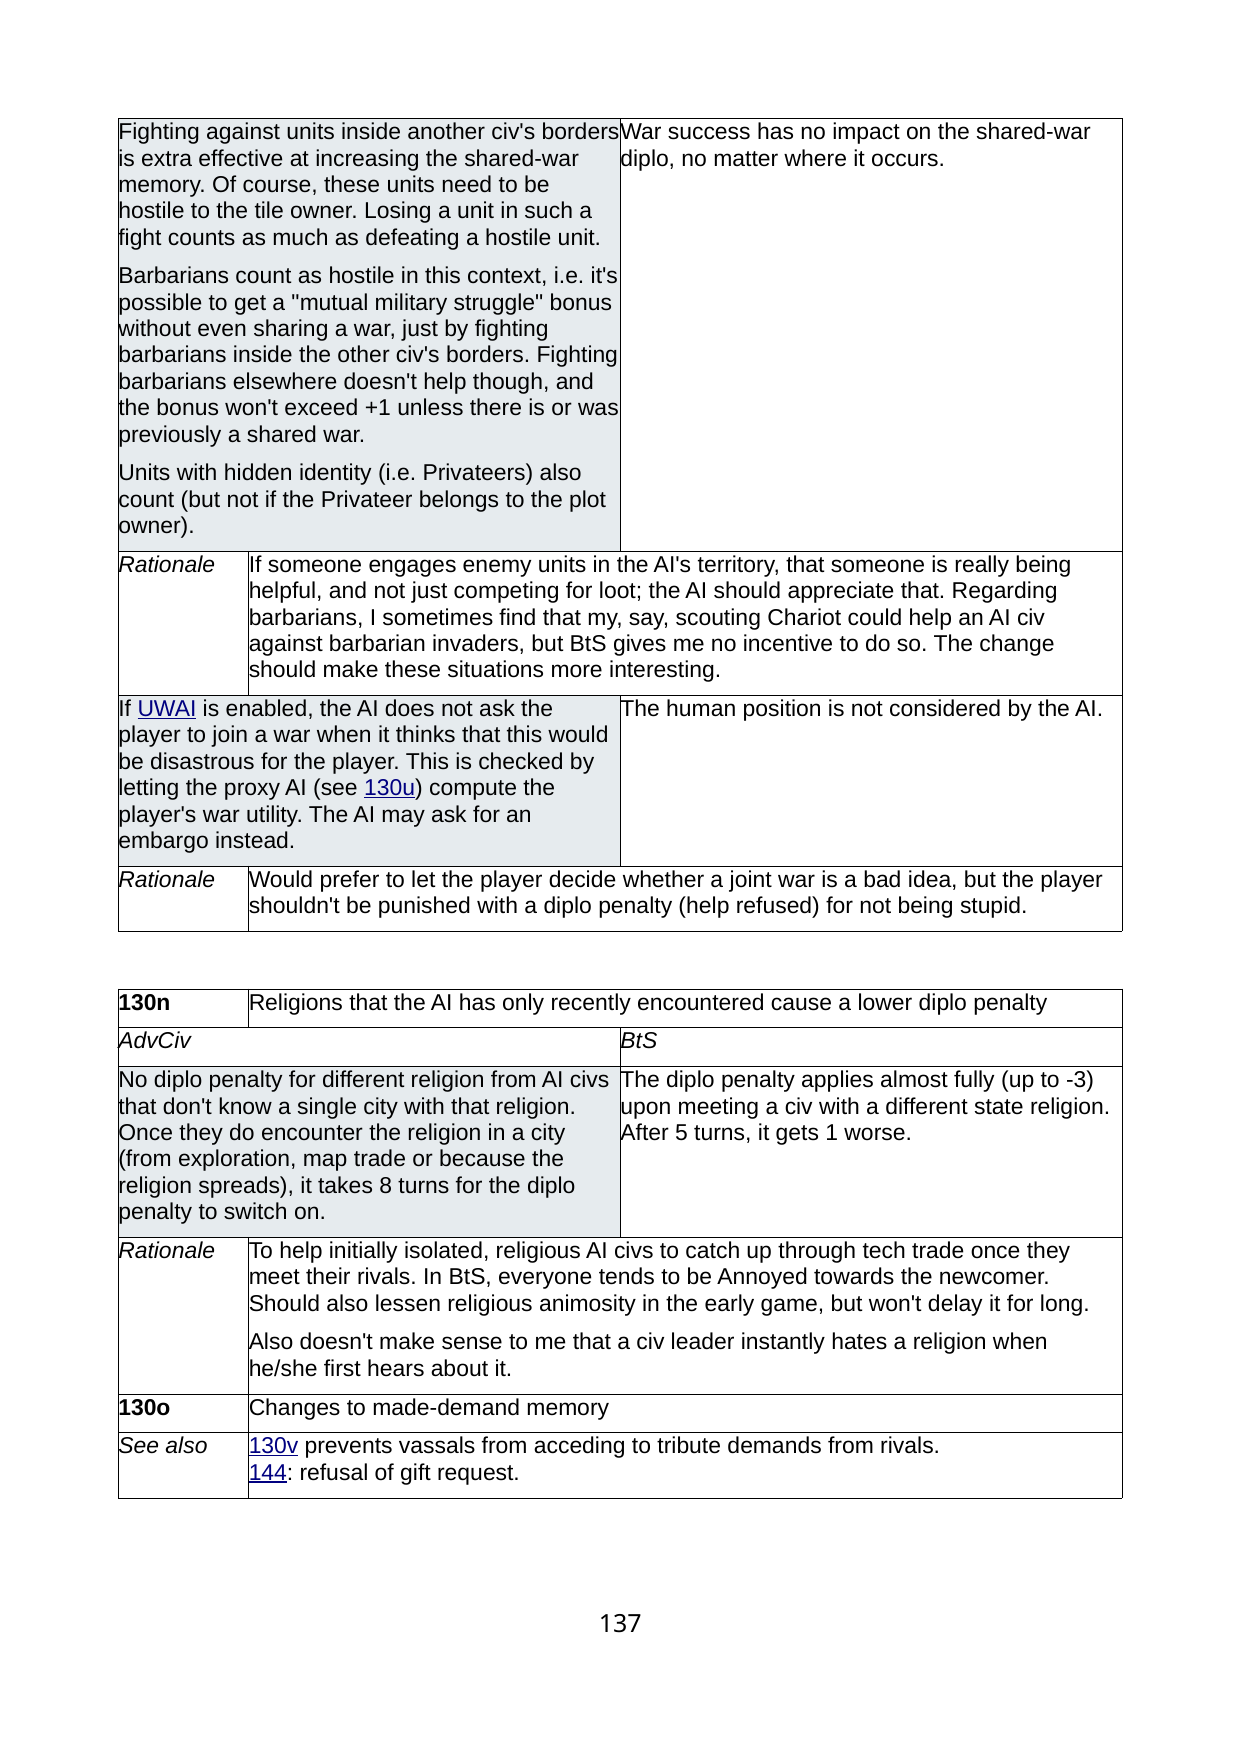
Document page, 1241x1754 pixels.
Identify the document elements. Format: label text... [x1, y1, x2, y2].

table_cell Rationale [119, 552, 248, 695]
table_cell AdvCiv [119, 1028, 620, 1066]
table_cell Fighting against units inside another civ's borders is extra effective at increasing the shared-war memory. Of course, these units need to be hostile to the tile owner. Losing a unit in such a fight counts as much as defeating a hostile unit. Barbarians count as hostile in this context, i.e. it's possible to get a "mutual military struggle" bonus without even sharing a war, just by fighting barbarians inside the other civ's borders. Fighting barbarians elsewhere doesn't help though, and the bonus won't exceed +1 unless there is or was previously a shared war. Units with hidden identity (i.e. Privateers) also count (but not if the Privateer belongs to the plot owner). [119, 119, 620, 551]
table_cell The human position is not considered by the AI. [621, 696, 1122, 866]
table_cell No diplo penalty for different religion from AI civs that don't know a single city with that religion. Once they do encounter the religion in a city (from exploration, map trade or because the religion spreads), it takes 8 turns for the diplo penalty to switch on. [119, 1067, 620, 1237]
table_cell Would prefer to let the player decide whether a joint war is a bad idea, but the player shouldn't be punished with a diplo penalty (help refused) for not being stupid. [249, 867, 1122, 931]
table_cell Changes to made-demand memory [249, 1395, 1122, 1432]
table_cell 130o [119, 1395, 248, 1432]
table_cell The diplo penalty applies almost fully (up to -3) upon meeting a civ with a different state religion. After 5 turns, it gets 1 worse. [621, 1067, 1122, 1237]
table_cell War success has no impact on the shared-war diplo, no matter where it occurs. [621, 119, 1122, 551]
table_cell See also [119, 1433, 248, 1497]
table_cell Rationale [119, 867, 248, 931]
table_cell To help initially isolated, religious AI civs to catch up through tech trade once they meet their rivals. In BtS, everyone tends to be Annoyed towards the newcomer. Should also lessen religious animosity in the early game, but won't delay it for long. Also doesn't make sense to me that a civ leader instantly hates a religion when he/she first hears about it. [249, 1238, 1122, 1393]
table_cell If someone engages enemy units in the AI's territory, that someone is really being helpful, and not just competing for loot; the AI should appreciate that. Regarding barbarians, I sometimes find that my, say, scouting Chariot could help an AI civ against barbarian invaders, but BtS gives me no incentive to do so. The change should make these situations more interesting. [249, 552, 1122, 695]
table_cell 130v prevents vassals from acceding to tribute demands from rivals. 144: refusal of gift request. [249, 1433, 1122, 1497]
table_cell Rationale [119, 1238, 248, 1393]
table_cell If UWAI is enabled, the AI does not ask the player to join a war when it thinks that this would be disastrous for the player. This is checked by letting the proxy AI (see 130u) compute the player's war utility. The AI may ask for an embargo instead. [119, 696, 620, 866]
table_header Religions that the AI has only recently encountered cause a lower diplo penalty [249, 990, 1122, 1027]
table_cell BtS [621, 1028, 1122, 1066]
table_header 130n [119, 990, 248, 1027]
